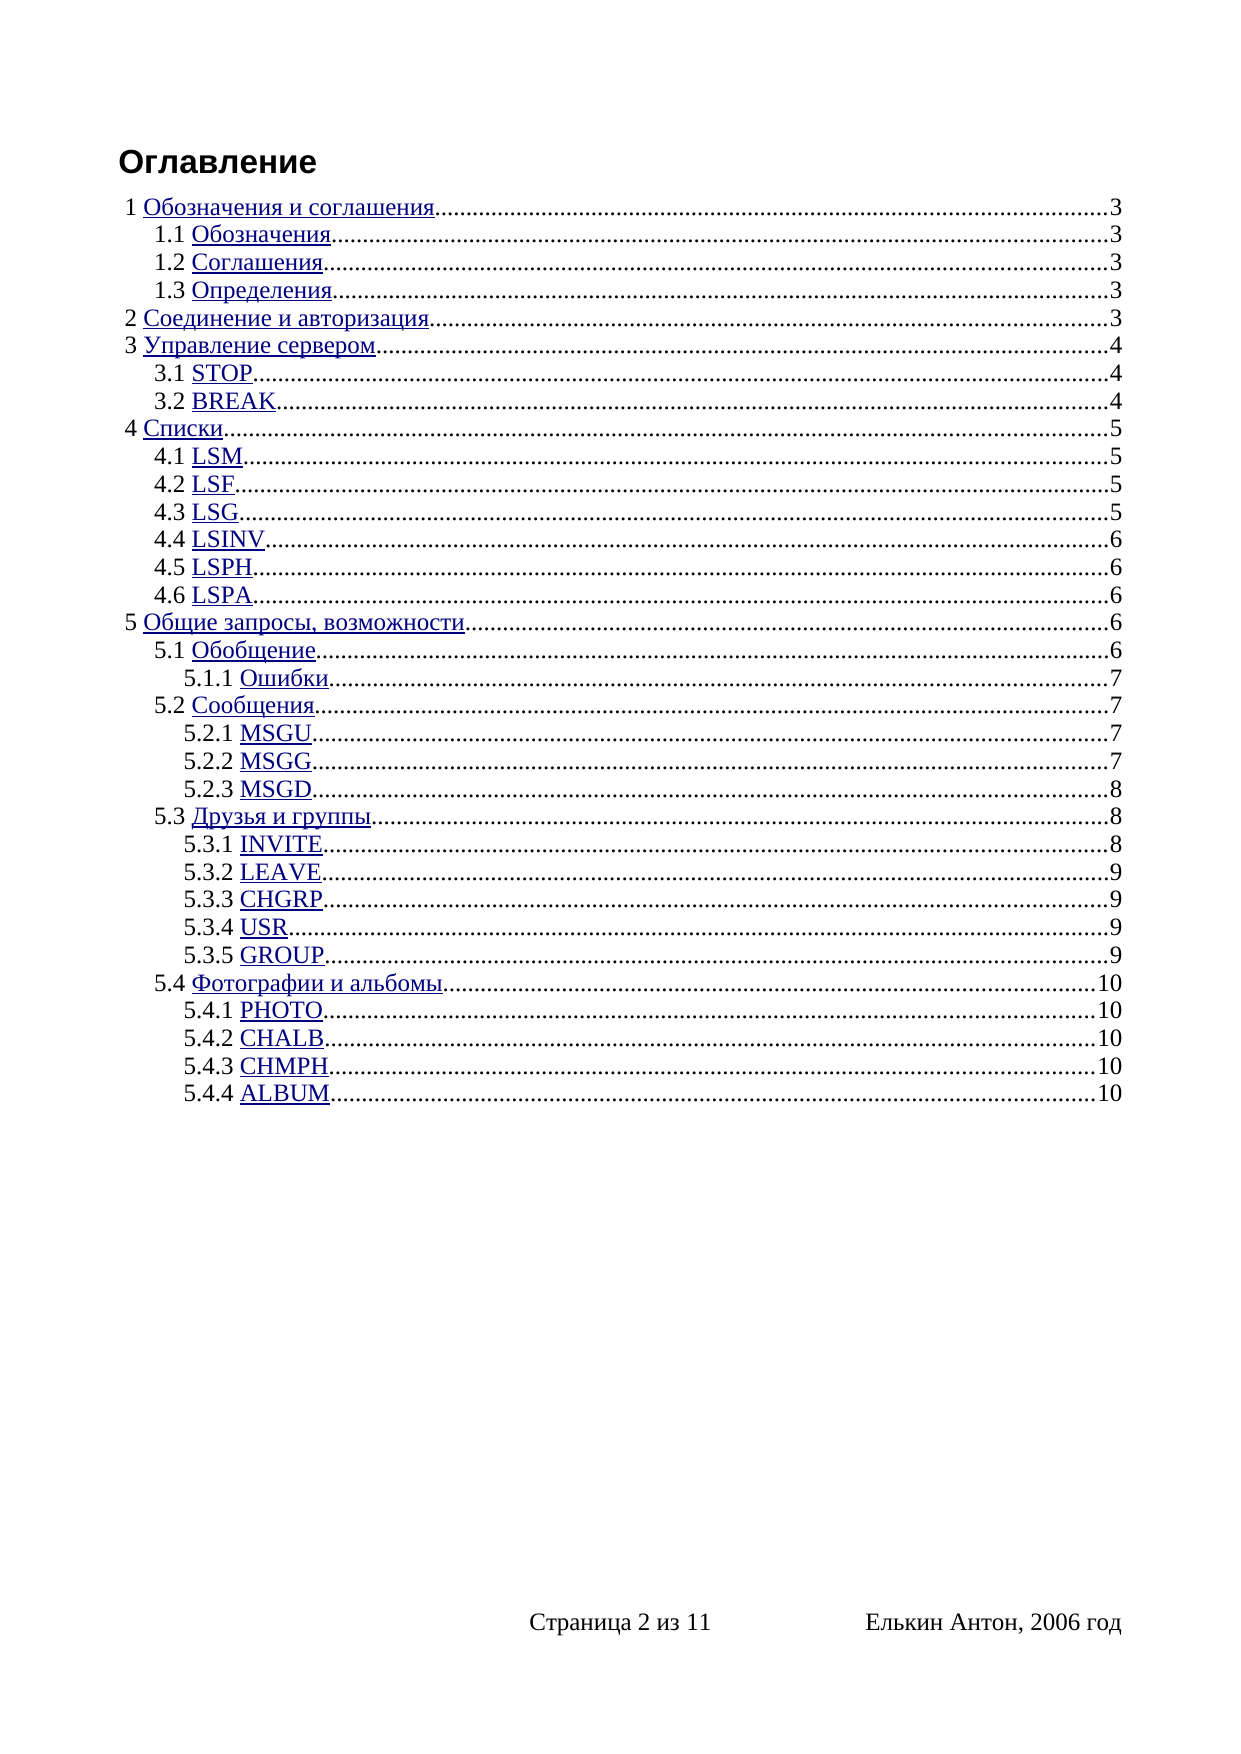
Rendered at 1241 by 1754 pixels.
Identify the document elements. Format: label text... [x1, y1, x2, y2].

text 5.3 Друзья и группы 8 [148, 802, 1122, 830]
text 4.5 LSPH 6 [148, 553, 1122, 581]
text 1 Обозначения и соглашения 3 [118, 193, 1122, 221]
text 3.2 BREAK 4 [148, 387, 1122, 414]
text 1.2 Соглашения 3 [148, 248, 1122, 276]
text 3.1 STOP 4 [148, 359, 1122, 387]
text 4.1 LSM 5 [148, 442, 1122, 470]
text 5.3.2 LEAVE 9 [177, 858, 1122, 886]
text 5.4.3 CHMPH 10 [177, 1052, 1122, 1079]
text 4.2 LSF 5 [148, 470, 1122, 498]
text 5.3.4 USR 9 [177, 913, 1122, 941]
text 2 Соединение и авторизация 3 [118, 304, 1122, 331]
text 4.6 LSPA 6 [148, 581, 1122, 608]
text 5.3.1 INVITE 8 [177, 830, 1122, 858]
text 5 Общие запросы, возможности 6 [118, 608, 1122, 636]
text 5.3.3 CHGRP 9 [177, 886, 1122, 913]
text 1.3 Определения 3 [148, 276, 1122, 304]
text 5.4.4 ALBUM 10 [177, 1079, 1122, 1107]
text 4 Списки 5 [118, 414, 1122, 442]
text 5.2 Сообщения 7 [148, 692, 1122, 719]
text 5.2.2 MSGG 7 [177, 747, 1122, 775]
text 5.3.5 GROUP 9 [177, 941, 1122, 969]
text 5.2.1 MSGU 7 [177, 719, 1122, 747]
text 5.4.2 CHALB 10 [177, 1024, 1122, 1052]
text 5.4.1 PHOTO 10 [177, 996, 1122, 1024]
subtitle Оглавление [118, 143, 1122, 180]
text 4.4 LSINV 6 [148, 525, 1122, 553]
text 4.3 LSG 5 [148, 498, 1122, 525]
text 5.1.1 Ошибки 7 [177, 664, 1122, 692]
text 1.1 Обозначения 3 [148, 221, 1122, 248]
text 3 Управление сервером 4 [118, 331, 1122, 359]
text 5.4 Фотографии и альбомы 10 [148, 969, 1122, 996]
text 5.2.3 MSGD 8 [177, 775, 1122, 802]
text 5.1 Обобщение 6 [148, 636, 1122, 664]
